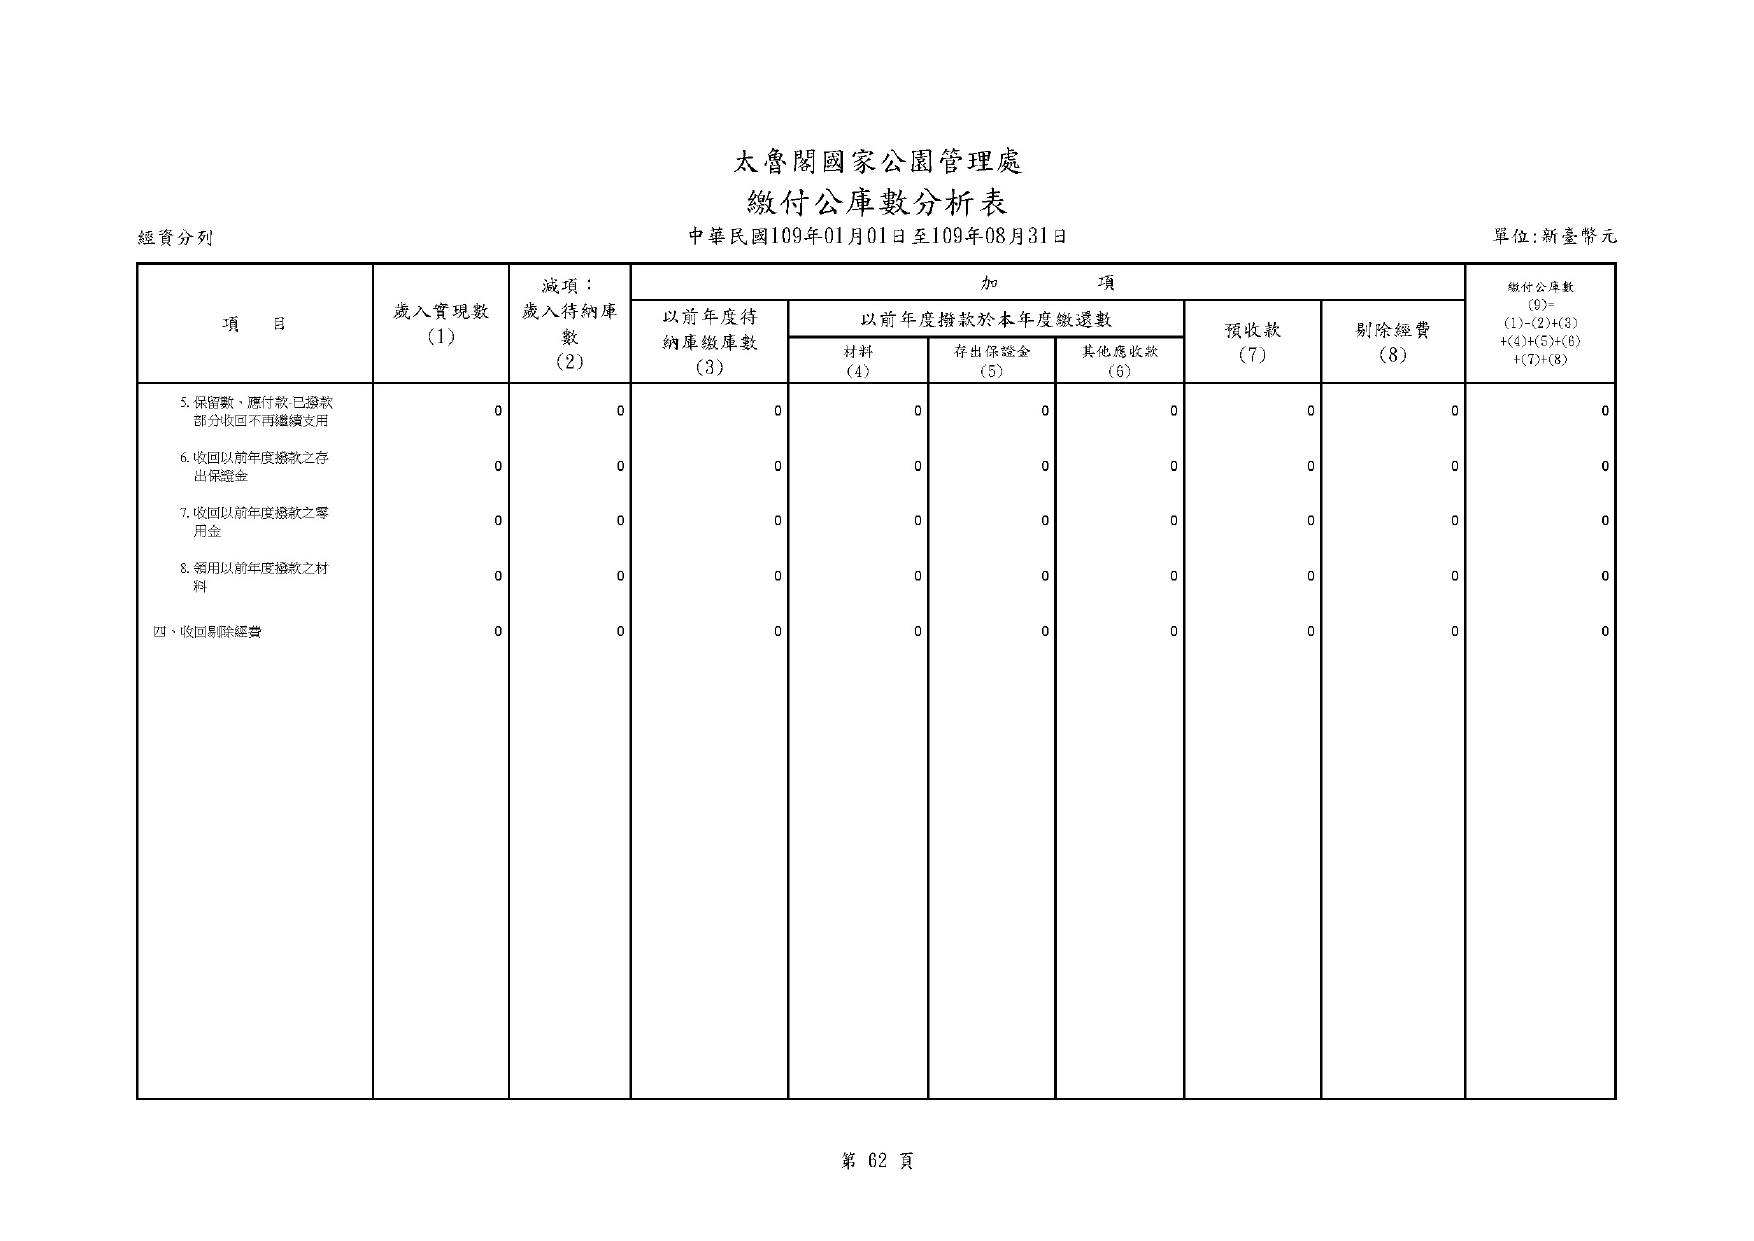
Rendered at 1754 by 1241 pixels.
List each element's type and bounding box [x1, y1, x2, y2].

picture [59, 59, 1695, 1216]
